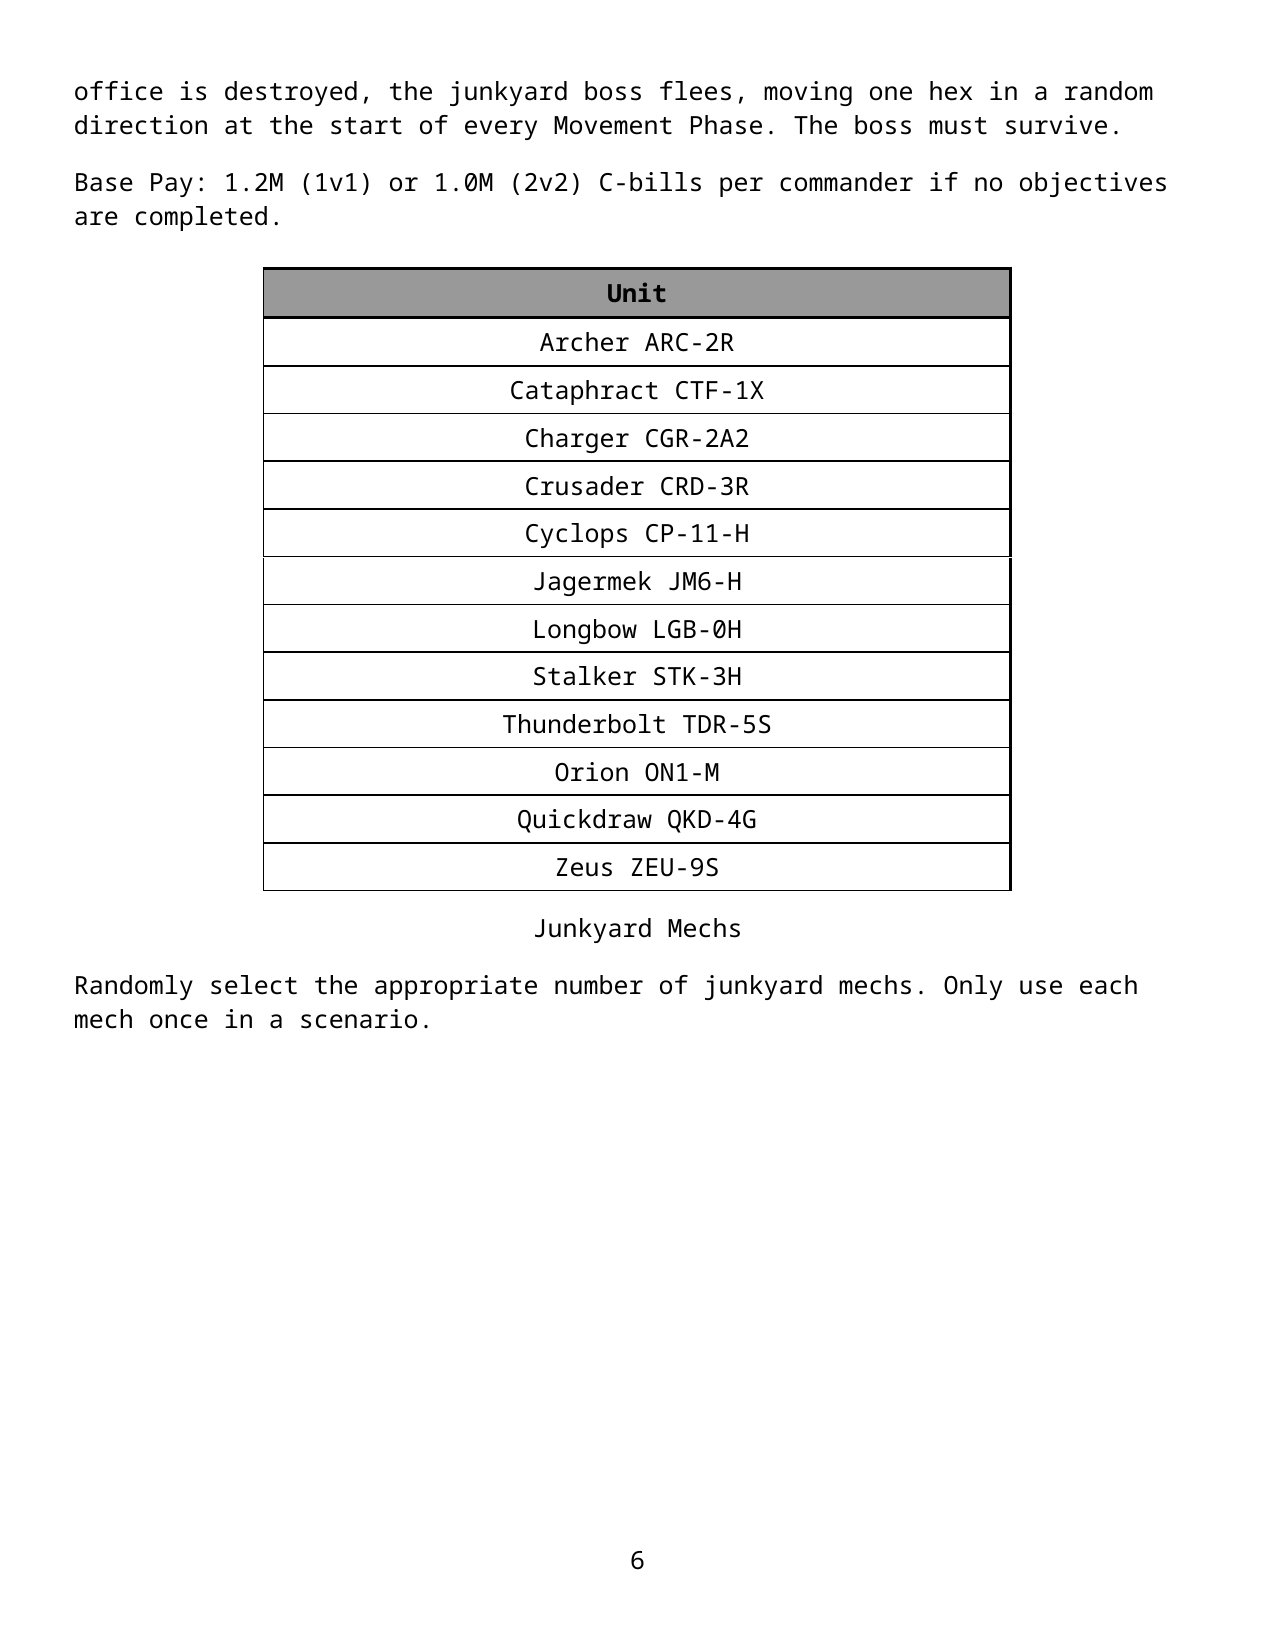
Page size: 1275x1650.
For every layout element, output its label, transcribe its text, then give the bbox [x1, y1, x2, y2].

table_cell Longbow LGB-0H [264, 605, 1009, 651]
table_cell Quickdraw QKD-4G [264, 796, 1009, 842]
table_cell Archer ARC-2R [264, 319, 1009, 365]
text Base Pay: 1.2M (1v1) or 1.0M (2v2) C-bills per commander if no objectives are completed. [73, 164, 1201, 232]
table_cell Charger CGR-2A2 [264, 414, 1009, 460]
table_cell Jagermek JM6-H [264, 558, 1009, 604]
table_cell Cyclops CP-11-H [264, 510, 1009, 556]
table_cell Orion ON1-M [264, 748, 1009, 794]
table_cell Stalker STK-3H [264, 653, 1009, 699]
table_cell Zeus ZEU-9S [264, 844, 1009, 890]
table_cell Crusader CRD-3R [264, 462, 1009, 508]
text office is destroyed, the junkyard boss flees, moving one hex in a random direction at the start of every Movement Phase. The boss must survive. [73, 73, 1201, 142]
text Junkyard Mechs [73, 911, 1201, 945]
table_header Unit [264, 270, 1009, 316]
table_cell Cataphract CTF-1X [264, 367, 1009, 413]
text Randomly select the appropriate number of junkyard mechs. Only use each mech once in a scenario. [73, 967, 1201, 1036]
table_cell Thunderbolt TDR-5S [264, 701, 1009, 747]
